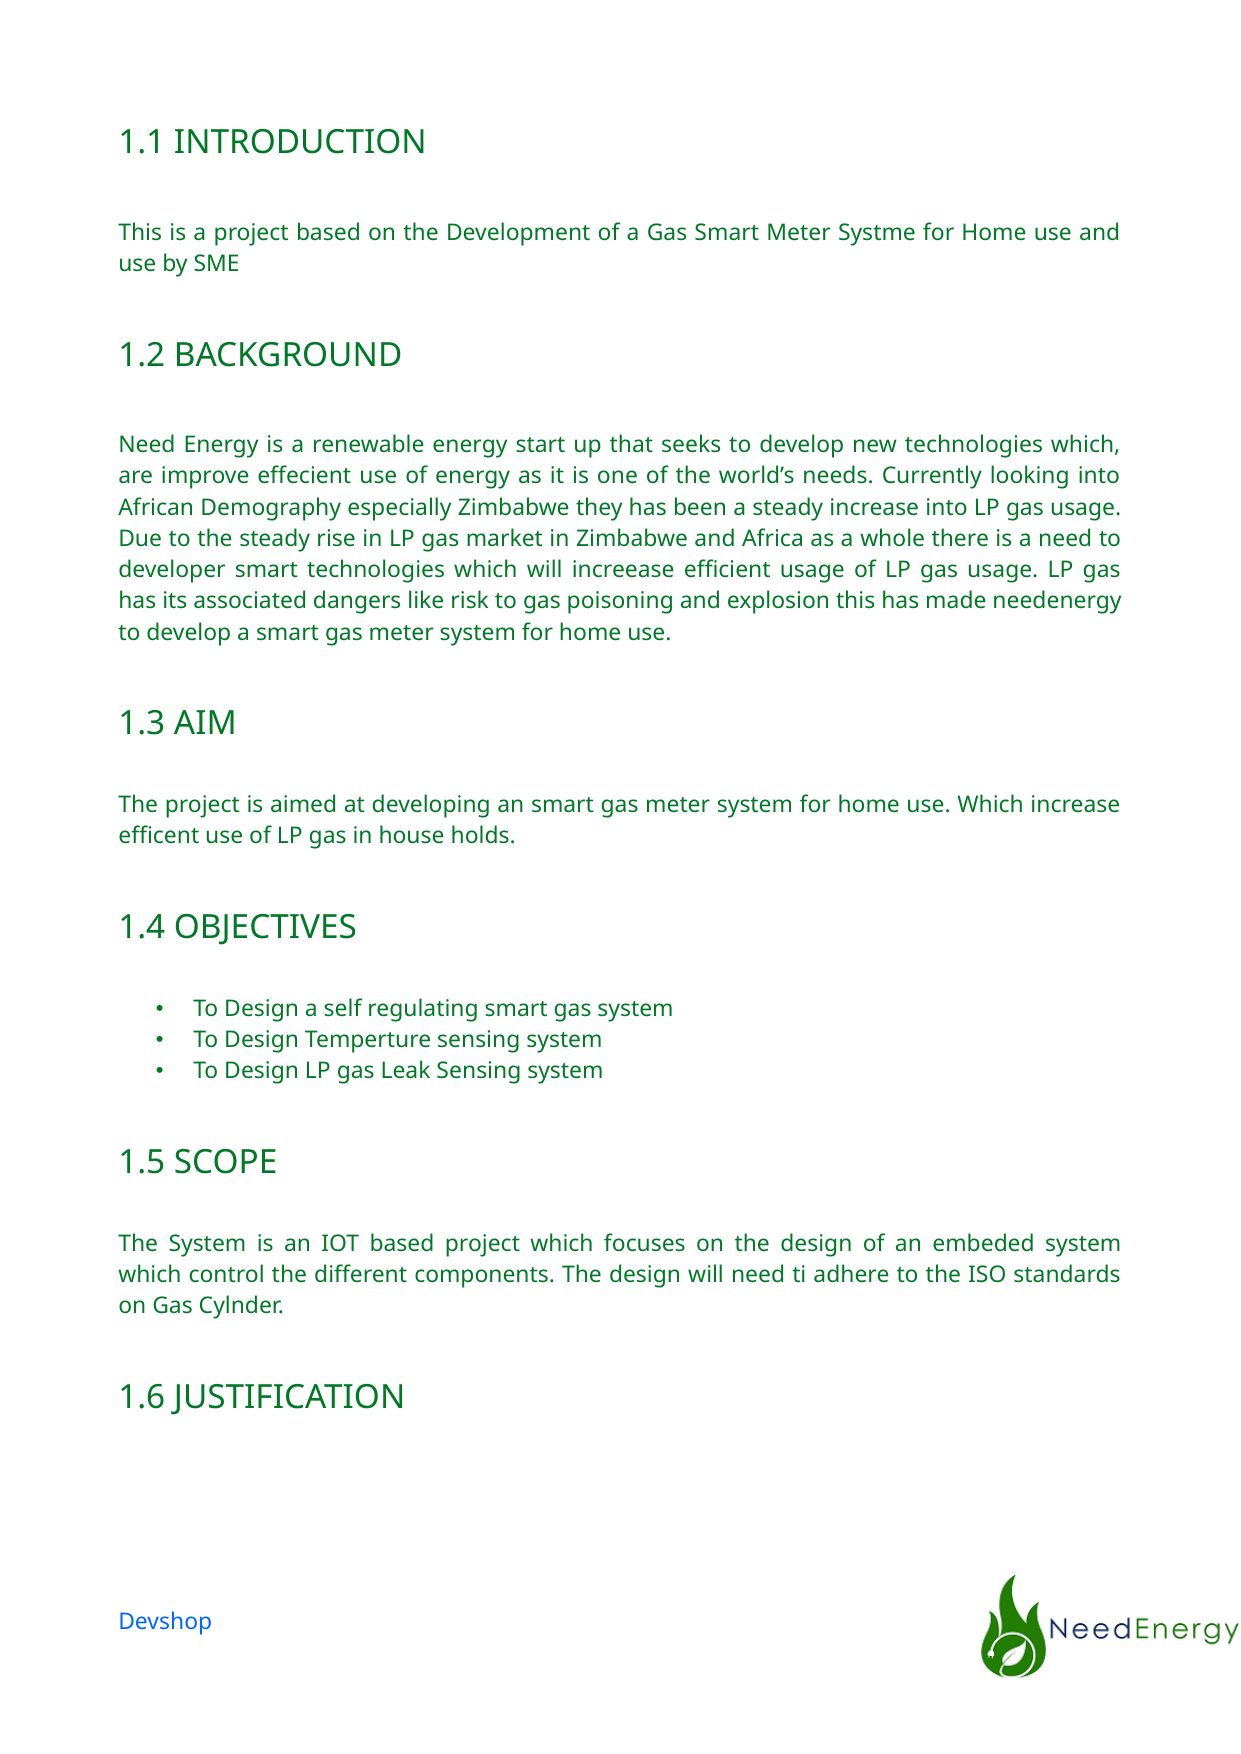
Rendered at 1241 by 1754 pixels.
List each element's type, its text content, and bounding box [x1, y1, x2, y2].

text The project is aimed at developing an smart gas meter system for home use. Which increase efficent use of LP gas in house holds. [118, 788, 1122, 850]
picture [977, 1575, 1241, 1688]
subtitle 1.5 SCOPE [118, 1137, 1122, 1183]
list To Design LP gas Leak Sensing system [156, 1054, 1122, 1085]
subtitle 1.6 JUSTIFICATION [118, 1372, 1122, 1418]
list To Design a self regulating smart gas system [156, 992, 1122, 1023]
subtitle 1.2 BACKGROUND [118, 330, 1122, 376]
subtitle 1.3 AIM [118, 699, 1122, 744]
text This is a project based on the Development of a Gas Smart Meter Systme for Home use and use by SME [118, 216, 1122, 278]
list To Design Temperture sensing system [156, 1023, 1122, 1054]
subtitle 1.1 INTRODUCTION [118, 118, 1122, 163]
subtitle 1.4 OBJECTIVES [118, 902, 1122, 948]
text The System is an IOT based project which focuses on the design of an embeded system which control the different components. The design will need ti adhere to the ISO standards on Gas Cylnder. [118, 1227, 1122, 1320]
text Need Energy is a renewable energy start up that seeks to develop new technologies which, are improve effecient use of energy as it is one of the world’s needs. Currently looking into African Demography especially Zimbabwe they has been a steady increase into LP gas usage. Due to the steady rise in LP gas market in Zimbabwe and Africa as a whole there is a need to developer smart technologies which will increease efficient usage of LP gas usage. LP gas has its associated dangers like risk to gas poisoning and explosion this has made needenergy to develop a smart gas meter system for home use. [118, 428, 1122, 647]
